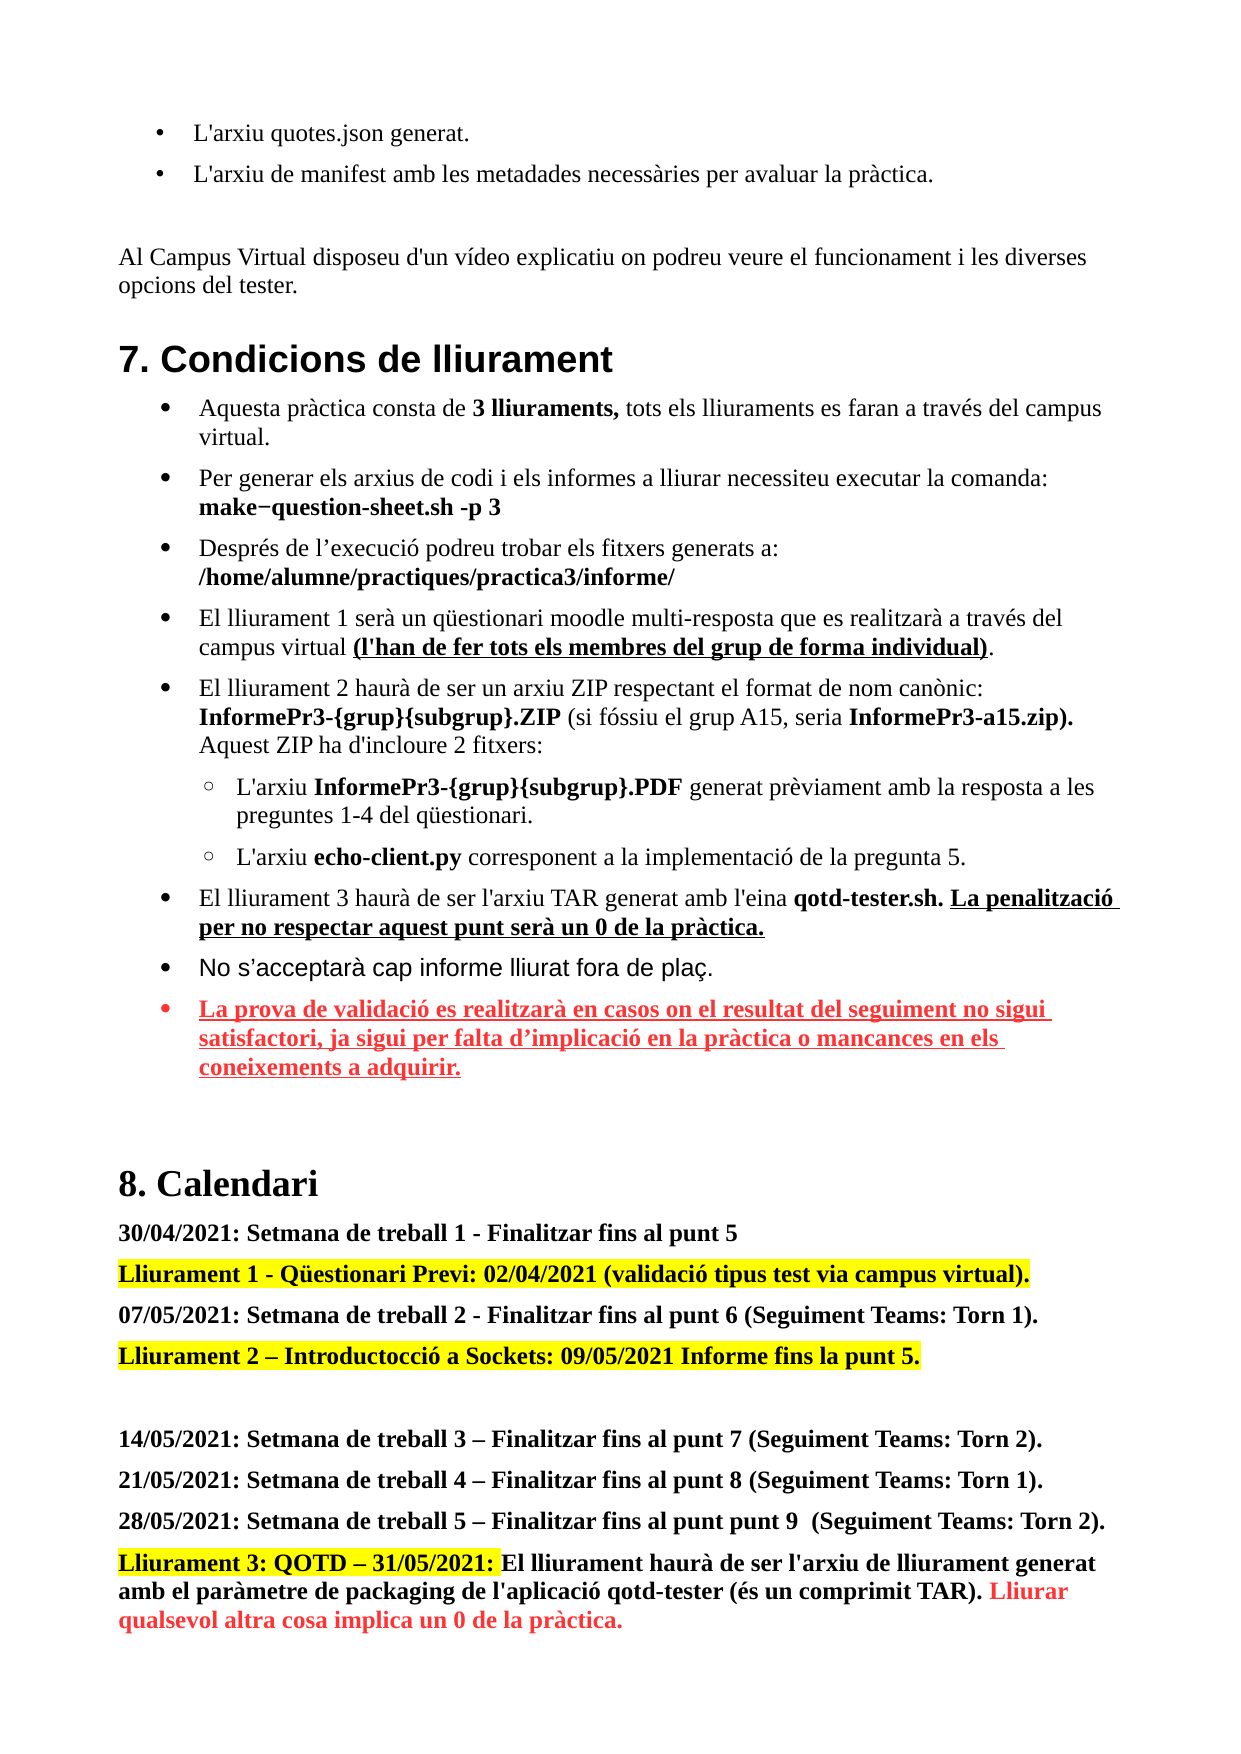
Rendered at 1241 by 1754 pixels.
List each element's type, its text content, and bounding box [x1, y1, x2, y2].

list Aquesta pràctica consta de 3 lliuraments, tots els lliuraments es faran a través del campus virtual. [161, 393, 1122, 451]
list L'arxiu de manifest amb les metadades necessàries per avaluar la pràctica. [156, 159, 1122, 188]
text Lliurament 2 – Introductocció a Sockets: 09/05/2021 Informe fins la punt 5. [118, 1341, 1122, 1370]
subtitle 8. Calendari [118, 1161, 1122, 1205]
list La prova de validació es realitzarà en casos on el resultat del seguiment no sigui satisfactori, ja sigui per falta d’implicació en la pràctica o mancances en els coneixements a adquirir. [161, 994, 1122, 1081]
text 21/05/2021: Setmana de treball 4 – Finalitzar fins al punt 8 (Seguiment Teams: Torn 1). [118, 1465, 1122, 1494]
list No s’acceptarà cap informe lliurat fora de plaç. [161, 953, 1122, 982]
list Per generar els arxius de codi i els informes a lliurar necessiteu executar la comanda: make−question-sheet.sh -p 3 [161, 463, 1122, 521]
list L'arxiu quotes.json generat. [156, 118, 1122, 147]
text Lliurament 3: QOTD – 31/05/2021: El lliurament haurà de ser l'arxiu de lliurament generat amb el paràmetre de packaging de l'aplicació qotd-tester (és un comprimit TAR). Lliurar qualsevol altra cosa implica un 0 de la pràctica. [118, 1548, 1122, 1634]
list El lliurament 1 serà un qüestionari moodle multi-resposta que es realitzarà a través del campus virtual (l'han de fer tots els membres del grup de forma individual). [161, 603, 1122, 661]
text 14/05/2021: Setmana de treball 3 – Finalitzar fins al punt 7 (Seguiment Teams: Torn 2). [118, 1424, 1122, 1453]
list El lliurament 3 haurà de ser l'arxiu TAR generat amb l'eina qotd-tester.sh. La penalització per no respectar aquest punt serà un 0 de la pràctica. [161, 883, 1122, 941]
text 30/04/2021: Setmana de treball 1 - Finalitzar fins al punt 5 [118, 1218, 1122, 1246]
subtitle 7. Condicions de lliurament [118, 337, 1122, 381]
list El lliurament 2 haurà de ser un arxiu ZIP respectant el format de nom canònic: InformePr3-{grup}{subgrup}.ZIP (si fóssiu el grup A15, seria InformePr3-a15.zip). Aquest ZIP ha d'incloure 2 fitxers: [161, 673, 1122, 759]
text Lliurament 1 - Qüestionari Previ: 02/04/2021 (validació tipus test via campus virtual). [118, 1259, 1122, 1288]
text 28/05/2021: Setmana de treball 5 – Finalitzar fins al punt punt 9 (Seguiment Teams: Torn 2). [118, 1506, 1122, 1535]
list Després de l’execució podreu trobar els fitxers generats a: /home/alumne/practiques/practica3/informe/ [161, 533, 1122, 591]
text 07/05/2021: Setmana de treball 2 - Finalitzar fins al punt 6 (Seguiment Teams: Torn 1). [118, 1300, 1122, 1329]
list L'arxiu echo-client.py corresponent a la implementació de la pregunta 5. [199, 842, 1122, 871]
list L'arxiu InformePr3-{grup}{subgrup}.PDF generat prèviament amb la resposta a les preguntes 1-4 del qüestionari. [199, 772, 1122, 829]
text Al Campus Virtual disposeu d'un vídeo explicatiu on podreu veure el funcionament i les diverses opcions del tester. [118, 242, 1122, 299]
